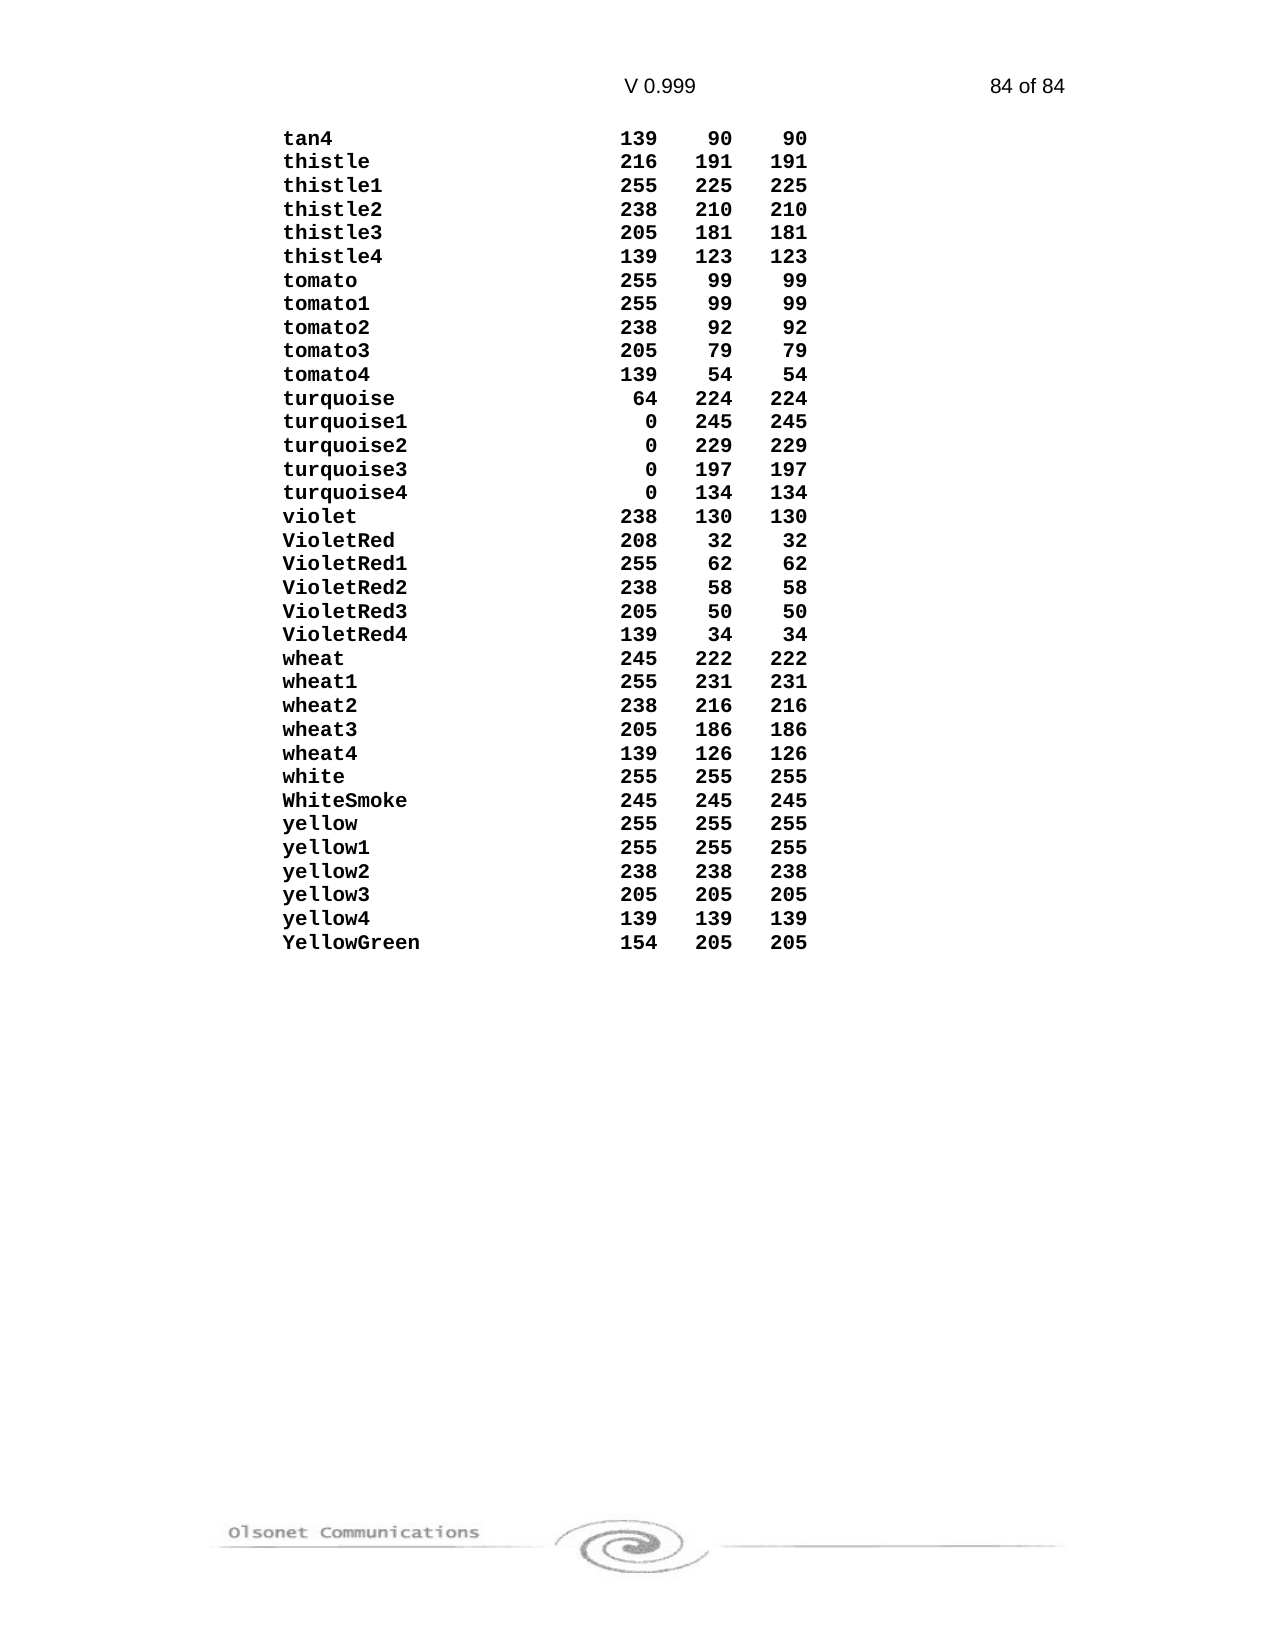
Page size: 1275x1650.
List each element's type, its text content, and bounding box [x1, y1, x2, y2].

text WhiteSmoke 245 245 245 [282, 790, 1065, 813]
text thistle2 238 210 210 [282, 199, 1065, 222]
text yellow3 205 205 205 [282, 884, 1065, 908]
text tan4 139 90 90 [282, 128, 1065, 151]
text violet 238 130 130 [282, 506, 1065, 530]
text tomato 255 99 99 [282, 269, 1065, 293]
text yellow2 238 238 238 [282, 861, 1065, 884]
text turquoise2 0 229 229 [282, 435, 1065, 459]
text thistle 216 191 191 [282, 151, 1065, 175]
text thistle1 255 225 225 [282, 175, 1065, 199]
text tomato1 255 99 99 [282, 293, 1065, 317]
text tomato4 139 54 54 [282, 364, 1065, 388]
text turquoise3 0 197 197 [282, 459, 1065, 482]
text wheat1 255 231 231 [282, 672, 1065, 695]
text VioletRed4 139 34 34 [282, 624, 1065, 648]
picture [210, 1504, 1065, 1596]
text white 255 255 255 [282, 766, 1065, 790]
text thistle4 139 123 123 [282, 246, 1065, 269]
text VioletRed3 205 50 50 [282, 601, 1065, 624]
text tomato2 238 92 92 [282, 317, 1065, 341]
text yellow 255 255 255 [282, 813, 1065, 837]
text wheat3 205 186 186 [282, 719, 1065, 742]
text yellow1 255 255 255 [282, 837, 1065, 861]
text wheat 245 222 222 [282, 648, 1065, 672]
text YellowGreen 154 205 205 [282, 932, 1065, 955]
text VioletRed1 255 62 62 [282, 553, 1065, 577]
text turquoise1 0 245 245 [282, 411, 1065, 435]
text VioletRed2 238 58 58 [282, 577, 1065, 601]
text wheat4 139 126 126 [282, 742, 1065, 766]
text turquoise 64 224 224 [282, 388, 1065, 411]
text wheat2 238 216 216 [282, 695, 1065, 719]
text turquoise4 0 134 134 [282, 482, 1065, 506]
text thistle3 205 181 181 [282, 222, 1065, 246]
text yellow4 139 139 139 [282, 908, 1065, 932]
text tomato3 205 79 79 [282, 341, 1065, 364]
text VioletRed 208 32 32 [282, 530, 1065, 553]
